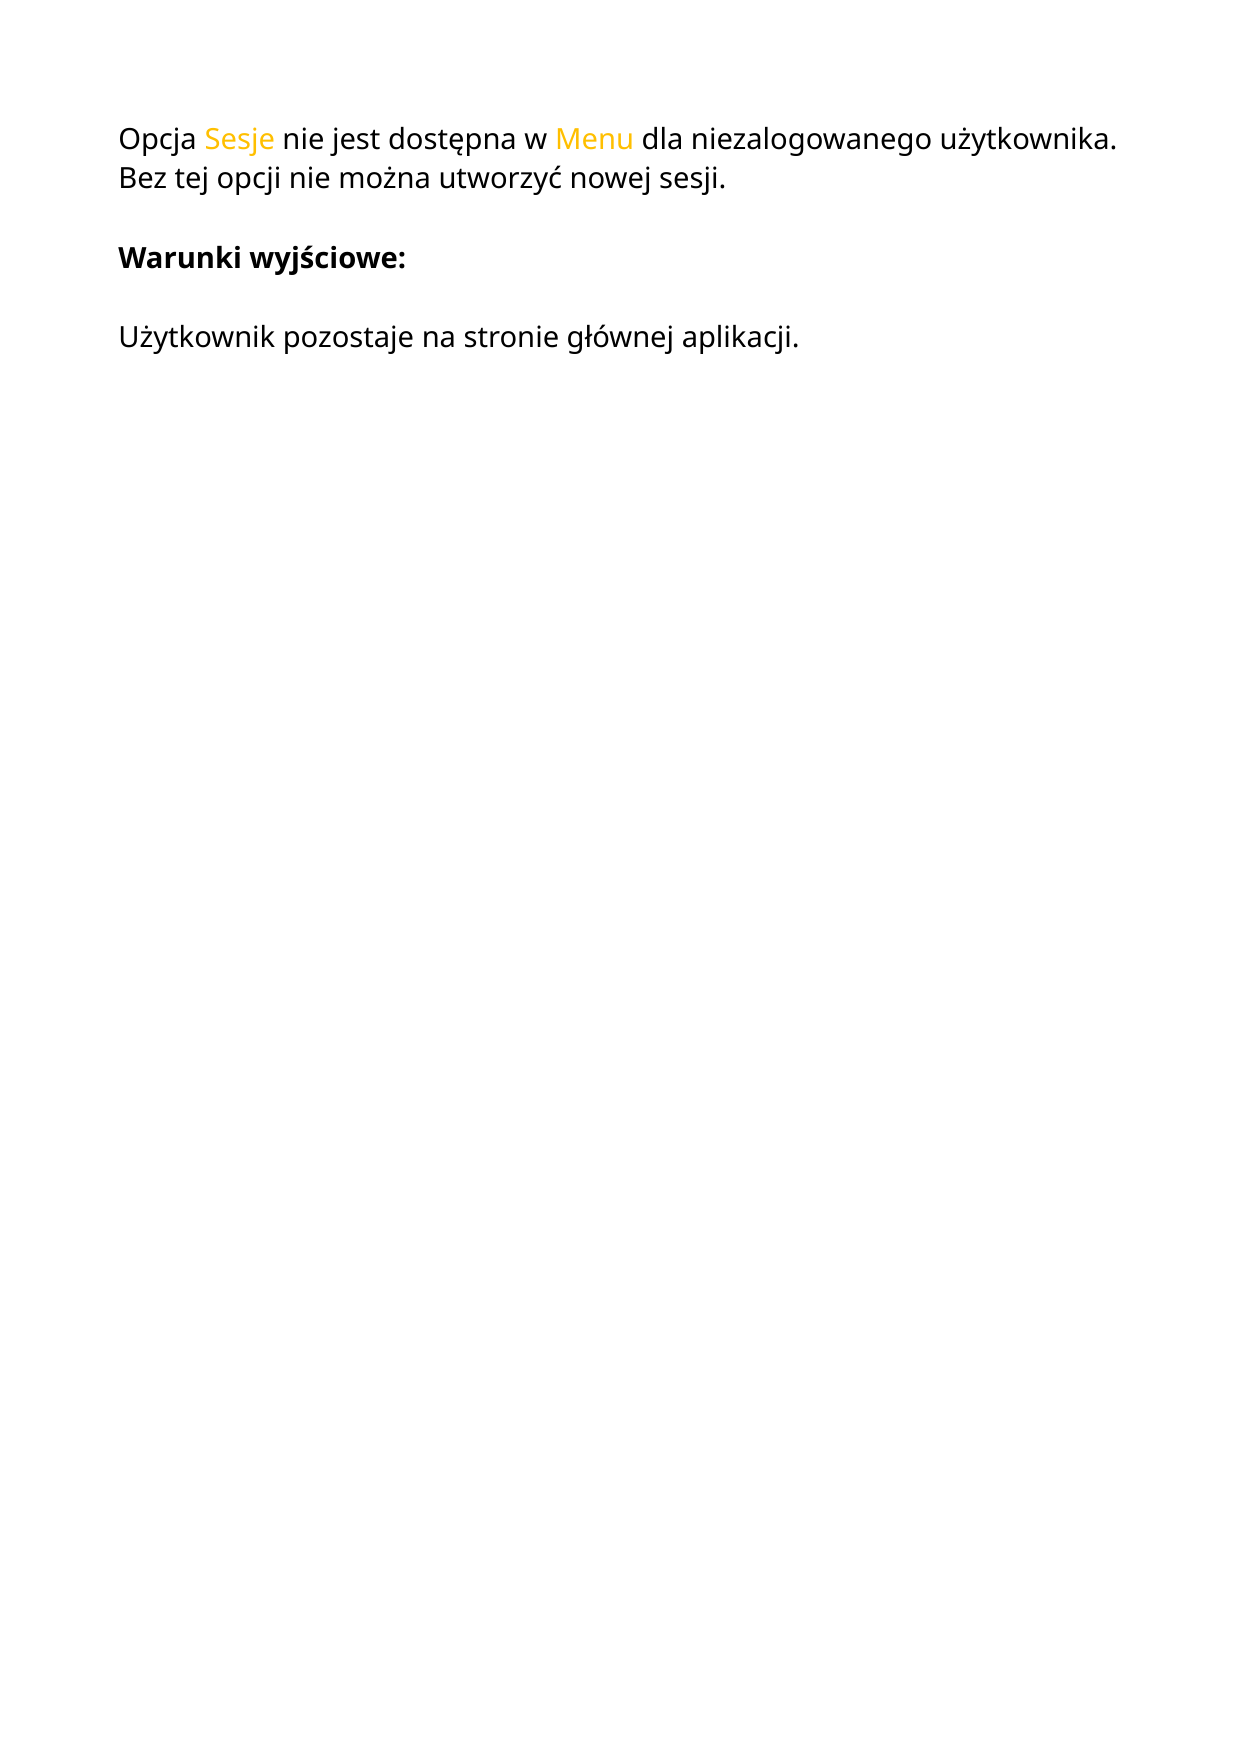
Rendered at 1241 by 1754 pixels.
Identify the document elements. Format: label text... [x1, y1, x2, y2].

text Użytkownik pozostaje na stronie głównej aplikacji. [118, 317, 1122, 356]
text Warunki wyjściowe: [118, 237, 1122, 277]
text Opcja Sesje nie jest dostępna w Menu dla niezalogowanego użytkownika. Bez tej opcji nie można utworzyć nowej sesji. [118, 118, 1122, 197]
